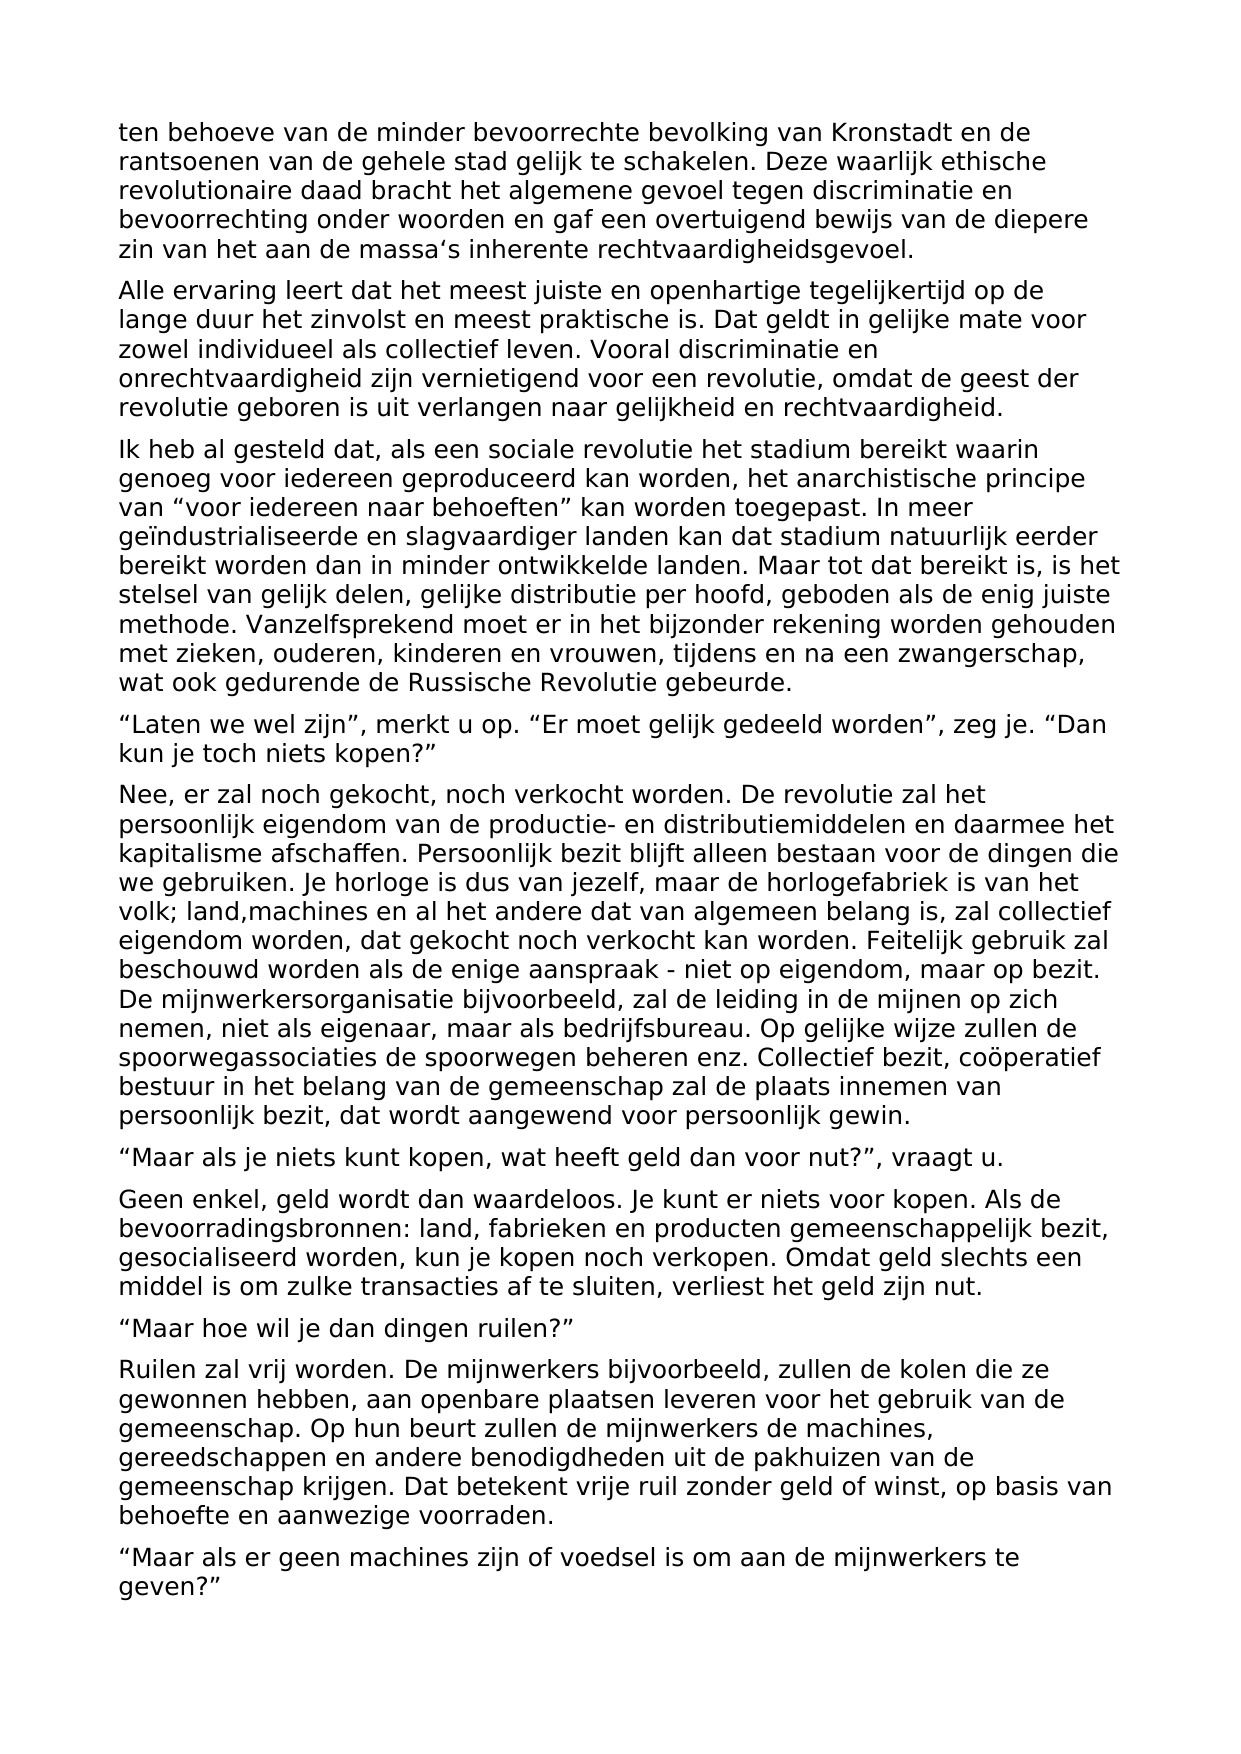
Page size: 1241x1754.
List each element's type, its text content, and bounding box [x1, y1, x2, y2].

text “Maar hoe wil je dan dingen ruilen?” [118, 1314, 1122, 1343]
text Ruilen zal vrij worden. De mijnwerkers bijvoorbeeld, zullen de kolen die ze gewonnen hebben, aan openbare plaatsen leveren voor het gebruik van de gemeenschap. Op hun beurt zullen de mijnwerkers de machines, gereedschappen en andere benodigdheden uit de pakhuizen van de gemeenschap krijgen. Dat betekent vrije ruil zonder geld of winst, op basis van behoefte en aanwezige voorraden. [118, 1356, 1122, 1531]
text Alle ervaring leert dat het meest juiste en openhartige tegelijkertijd op de lange duur het zinvolst en meest praktische is. Dat geldt in gelijke mate voor zowel individueel als collectief leven. Vooral discriminatie en onrechtvaardigheid zijn vernietigend voor een revolutie, omdat de geest der revolutie geboren is uit verlangen naar gelijkheid en rechtvaardigheid. [118, 276, 1122, 422]
text “Laten we wel zijn”, merkt u op. “Er moet gelijk gedeeld worden”, zeg je. “Dan kun je toch niets kopen?” [118, 710, 1122, 768]
text Geen enkel, geld wordt dan waardeloos. Je kunt er niets voor kopen. Als de bevoorradingsbronnen: land, fabrieken en producten gemeenschappelijk bezit, gesocialiseerd worden, kun je kopen noch verkopen. Omdat geld slechts een middel is om zulke transacties af te sluiten, verliest het geld zijn nut. [118, 1185, 1122, 1301]
text “Maar als er geen machines zijn of voedsel is om aan de mijnwerkers te geven?” [118, 1543, 1122, 1601]
text ten behoeve van de minder bevoorrechte bevolking van Kronstadt en de rantsoenen van de gehele stad gelijk te schakelen. Deze waarlijk ethische revolutionaire daad bracht het algemene gevoel tegen discriminatie en bevoorrechting onder woorden en gaf een overtuigend bewijs van de diepere zin van het aan de massa‘s inherente rechtvaardigheidsgevoel. [118, 118, 1122, 264]
text “Maar als je niets kunt kopen, wat heeft geld dan voor nut?”, vraagt u. [118, 1143, 1122, 1172]
text Ik heb al gesteld dat, als een sociale revolutie het stadium bereikt waarin genoeg voor iedereen geproduceerd kan worden, het anarchistische principe van “voor iedereen naar behoeften” kan worden toegepast. In meer geïndustrialiseerde en slagvaardiger landen kan dat stadium natuurlijk eerder bereikt worden dan in minder ontwikkelde landen. Maar tot dat bereikt is, is het stelsel van gelijk delen, gelijke distributie per hoofd, geboden als de enig juiste methode. Vanzelfsprekend moet er in het bijzonder rekening worden gehouden met zieken, ouderen, kinderen en vrouwen, tijdens en na een zwangerschap, wat ook gedurende de Russische Revolutie gebeurde. [118, 435, 1122, 697]
text Nee, er zal noch gekocht, noch verkocht worden. De revolutie zal het persoonlijk eigendom van de productie- en distributiemiddelen en daarmee het kapitalisme afschaffen. Persoonlijk bezit blijft alleen bestaan voor de dingen die we gebruiken. Je horloge is dus van jezelf, maar de horlogefabriek is van het volk; land,machines en al het andere dat van algemeen belang is, zal collectief eigendom worden, dat gekocht noch verkocht kan worden. Feitelijk gebruik zal beschouwd worden als de enige aanspraak - niet op eigendom, maar op bezit. De mijnwerkersorganisatie bijvoorbeeld, zal de leiding in de mijnen op zich nemen, niet als eigenaar, maar als bedrijfsbureau. Op gelijke wijze zullen de spoorwegassociaties de spoorwegen beheren enz. Collectief bezit, coöperatief bestuur in het belang van de gemeenschap zal de plaats innemen van persoonlijk bezit, dat wordt aangewend voor persoonlijk gewin. [118, 781, 1122, 1131]
